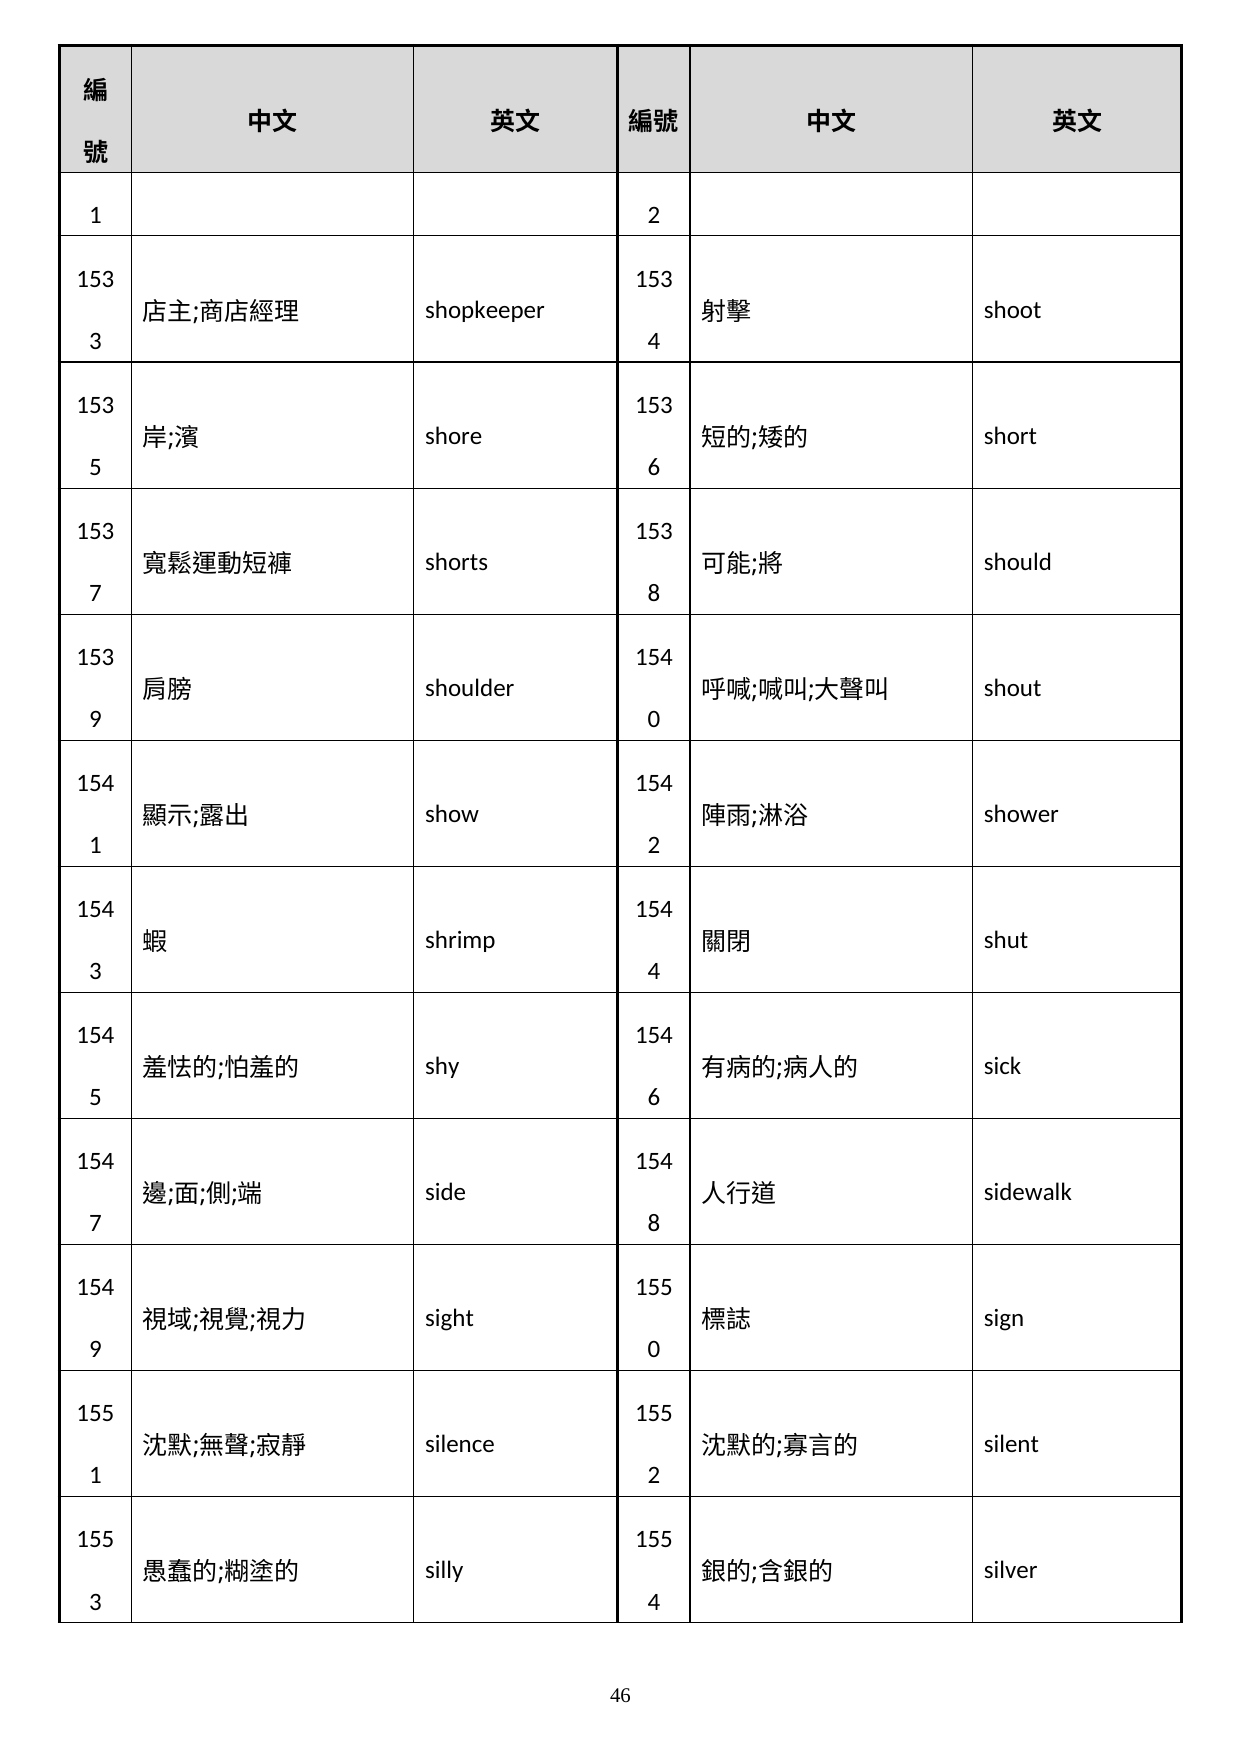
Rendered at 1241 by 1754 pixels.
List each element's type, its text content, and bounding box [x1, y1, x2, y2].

table_cell 1546 [619, 993, 689, 1118]
table_cell 沈默;無聲;寂靜 [132, 1371, 413, 1496]
table_header 編號 [619, 47, 689, 172]
table_cell 沈默的;寡言的 [691, 1371, 972, 1496]
table_cell 1533 [61, 236, 131, 361]
table_cell short [973, 363, 1180, 487]
table_cell shut [973, 867, 1180, 992]
table_cell 關閉 [691, 867, 972, 992]
table_cell 銀的;含銀的 [691, 1497, 972, 1622]
table_cell 短的;矮的 [691, 363, 972, 487]
table_cell 可能;將 [691, 489, 972, 613]
table_cell 呼喊;喊叫;大聲叫 [691, 615, 972, 739]
table_cell show [414, 741, 616, 866]
table_cell 1535 [61, 363, 131, 487]
table_cell [414, 173, 616, 235]
table_header 英文 [414, 47, 616, 172]
table_cell 1541 [61, 741, 131, 866]
table_cell 寬鬆運動短褲 [132, 489, 413, 613]
table_header 中文 [132, 47, 413, 172]
table_cell should [973, 489, 1180, 613]
table_cell 肩膀 [132, 615, 413, 739]
table_header 中文 [691, 47, 972, 172]
table_cell 1540 [619, 615, 689, 739]
table_cell 愚蠢的;糊塗的 [132, 1497, 413, 1622]
table_cell [132, 173, 413, 235]
table_cell sight [414, 1245, 616, 1370]
table_cell shrimp [414, 867, 616, 992]
table_cell 視域;視覺;視力 [132, 1245, 413, 1370]
table_cell shoulder [414, 615, 616, 739]
table_cell 1539 [61, 615, 131, 739]
table_cell shower [973, 741, 1180, 866]
table_cell shore [414, 363, 616, 487]
table_cell shout [973, 615, 1180, 739]
table_header 編號 [61, 47, 131, 172]
table_header 英文 [973, 47, 1180, 172]
table_cell 射擊 [691, 236, 972, 361]
table_cell 1549 [61, 1245, 131, 1370]
table_cell 邊;面;側;端 [132, 1119, 413, 1244]
table_cell 1548 [619, 1119, 689, 1244]
table_cell 店主;商店經理 [132, 236, 413, 361]
table_cell 1536 [619, 363, 689, 487]
table_cell 有病的;病人的 [691, 993, 972, 1118]
table_cell 顯示;露出 [132, 741, 413, 866]
table_cell [691, 173, 972, 235]
table_cell 1547 [61, 1119, 131, 1244]
table_cell 2 [619, 173, 689, 235]
table_cell 陣雨;淋浴 [691, 741, 972, 866]
table_cell shopkeeper [414, 236, 616, 361]
table_cell 1545 [61, 993, 131, 1118]
table_cell shy [414, 993, 616, 1118]
table_cell 1552 [619, 1371, 689, 1496]
table_cell 岸;濱 [132, 363, 413, 487]
table_cell 1542 [619, 741, 689, 866]
table_cell 蝦 [132, 867, 413, 992]
table_cell sick [973, 993, 1180, 1118]
table_cell 1550 [619, 1245, 689, 1370]
table_cell 1544 [619, 867, 689, 992]
table_cell silent [973, 1371, 1180, 1496]
table_cell 1543 [61, 867, 131, 992]
table_cell [973, 173, 1180, 235]
table_cell 1534 [619, 236, 689, 361]
table_cell 1537 [61, 489, 131, 613]
table_cell 1538 [619, 489, 689, 613]
table_cell sign [973, 1245, 1180, 1370]
table_cell 人行道 [691, 1119, 972, 1244]
table_cell 羞怯的;怕羞的 [132, 993, 413, 1118]
table_cell silence [414, 1371, 616, 1496]
table_cell sidewalk [973, 1119, 1180, 1244]
table_cell 1 [61, 173, 131, 235]
table_cell silver [973, 1497, 1180, 1622]
table_cell 標誌 [691, 1245, 972, 1370]
table_cell 1553 [61, 1497, 131, 1622]
table_cell 1554 [619, 1497, 689, 1622]
table_cell shoot [973, 236, 1180, 361]
table_cell 1551 [61, 1371, 131, 1496]
table_cell shorts [414, 489, 616, 613]
table_cell silly [414, 1497, 616, 1622]
table_cell side [414, 1119, 616, 1244]
